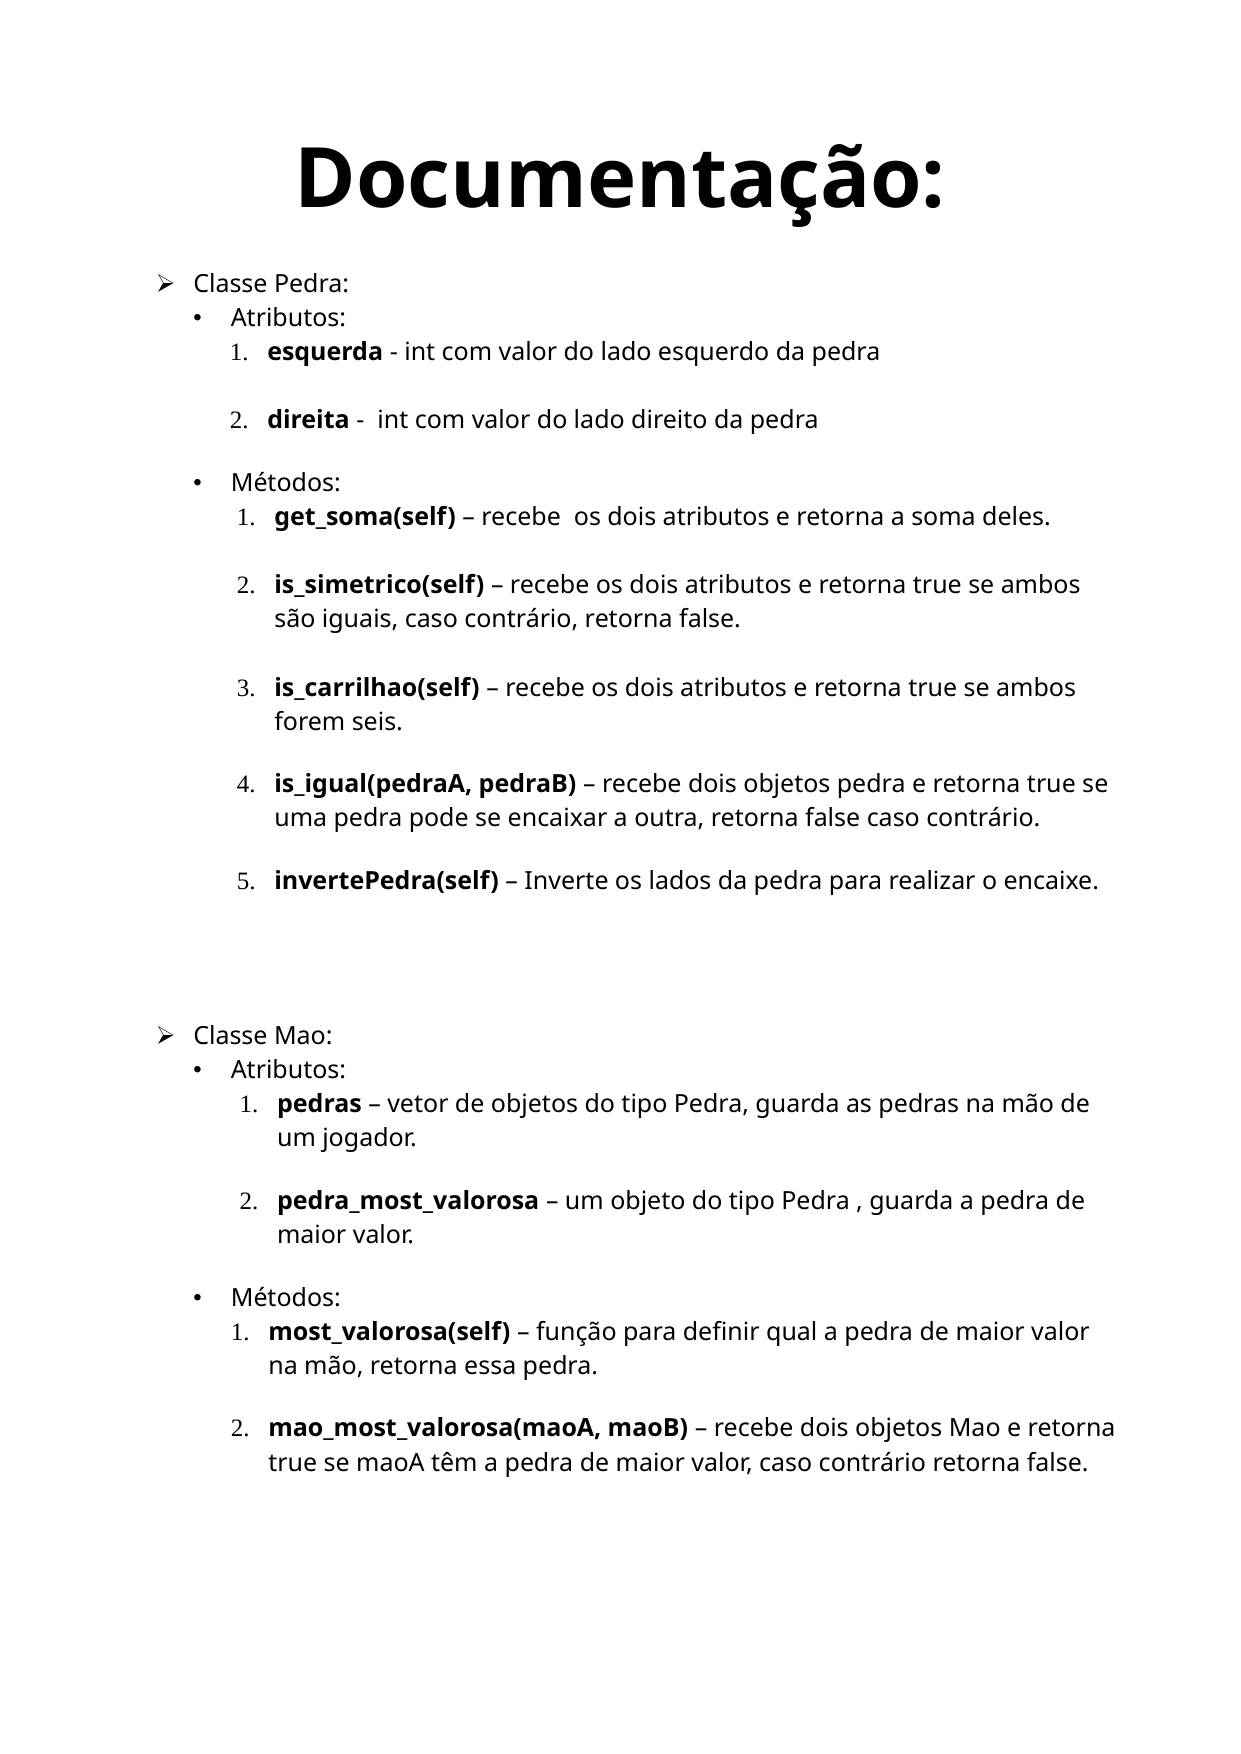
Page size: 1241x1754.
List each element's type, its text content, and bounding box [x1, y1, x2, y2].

list is_simetrico(self) – recebe os dois atributos e retorna true se ambos são iguais, caso contrário, retorna false. [237, 567, 1122, 635]
list Atributos: [193, 1051, 1122, 1085]
list invertePedra(self) – Inverte os lados da pedra para realizar o encaixe. [237, 863, 1122, 897]
text Documentação: [118, 118, 1122, 232]
list get_soma(self) – recebe os dois atributos e retorna a soma deles. [237, 499, 1122, 533]
list Classe Mao: [156, 1017, 1122, 1051]
list most_valorosa(self) – função para definir qual a pedra de maior valor na mão, retorna essa pedra. [231, 1313, 1122, 1381]
list Classe Pedra: [156, 266, 1122, 300]
list is_igual(pedraA, pedraB) – recebe dois objetos pedra e retorna true se uma pedra pode se encaixar a outra, retorna false caso contrário. [237, 766, 1122, 834]
list Atributos: [193, 300, 1122, 334]
list Métodos: [193, 465, 1122, 499]
list direita - int com valor do lado direito da pedra [229, 402, 1122, 436]
list is_carrilhao(self) – recebe os dois atributos e retorna true se ambos forem seis. [237, 669, 1122, 737]
list esquerda - int com valor do lado esquerdo da pedra [229, 334, 1122, 368]
list Métodos: [193, 1279, 1122, 1313]
list pedras – vetor de objetos do tipo Pedra, guarda as pedras na mão de um jogador. [239, 1085, 1122, 1153]
list pedra_most_valorosa – um objeto do tipo Pedra , guarda a pedra de maior valor. [239, 1182, 1122, 1250]
list mao_most_valorosa(maoA, maoB) – recebe dois objetos Mao e retorna true se maoA têm a pedra de maior valor, caso contrário retorna false. [231, 1410, 1122, 1478]
